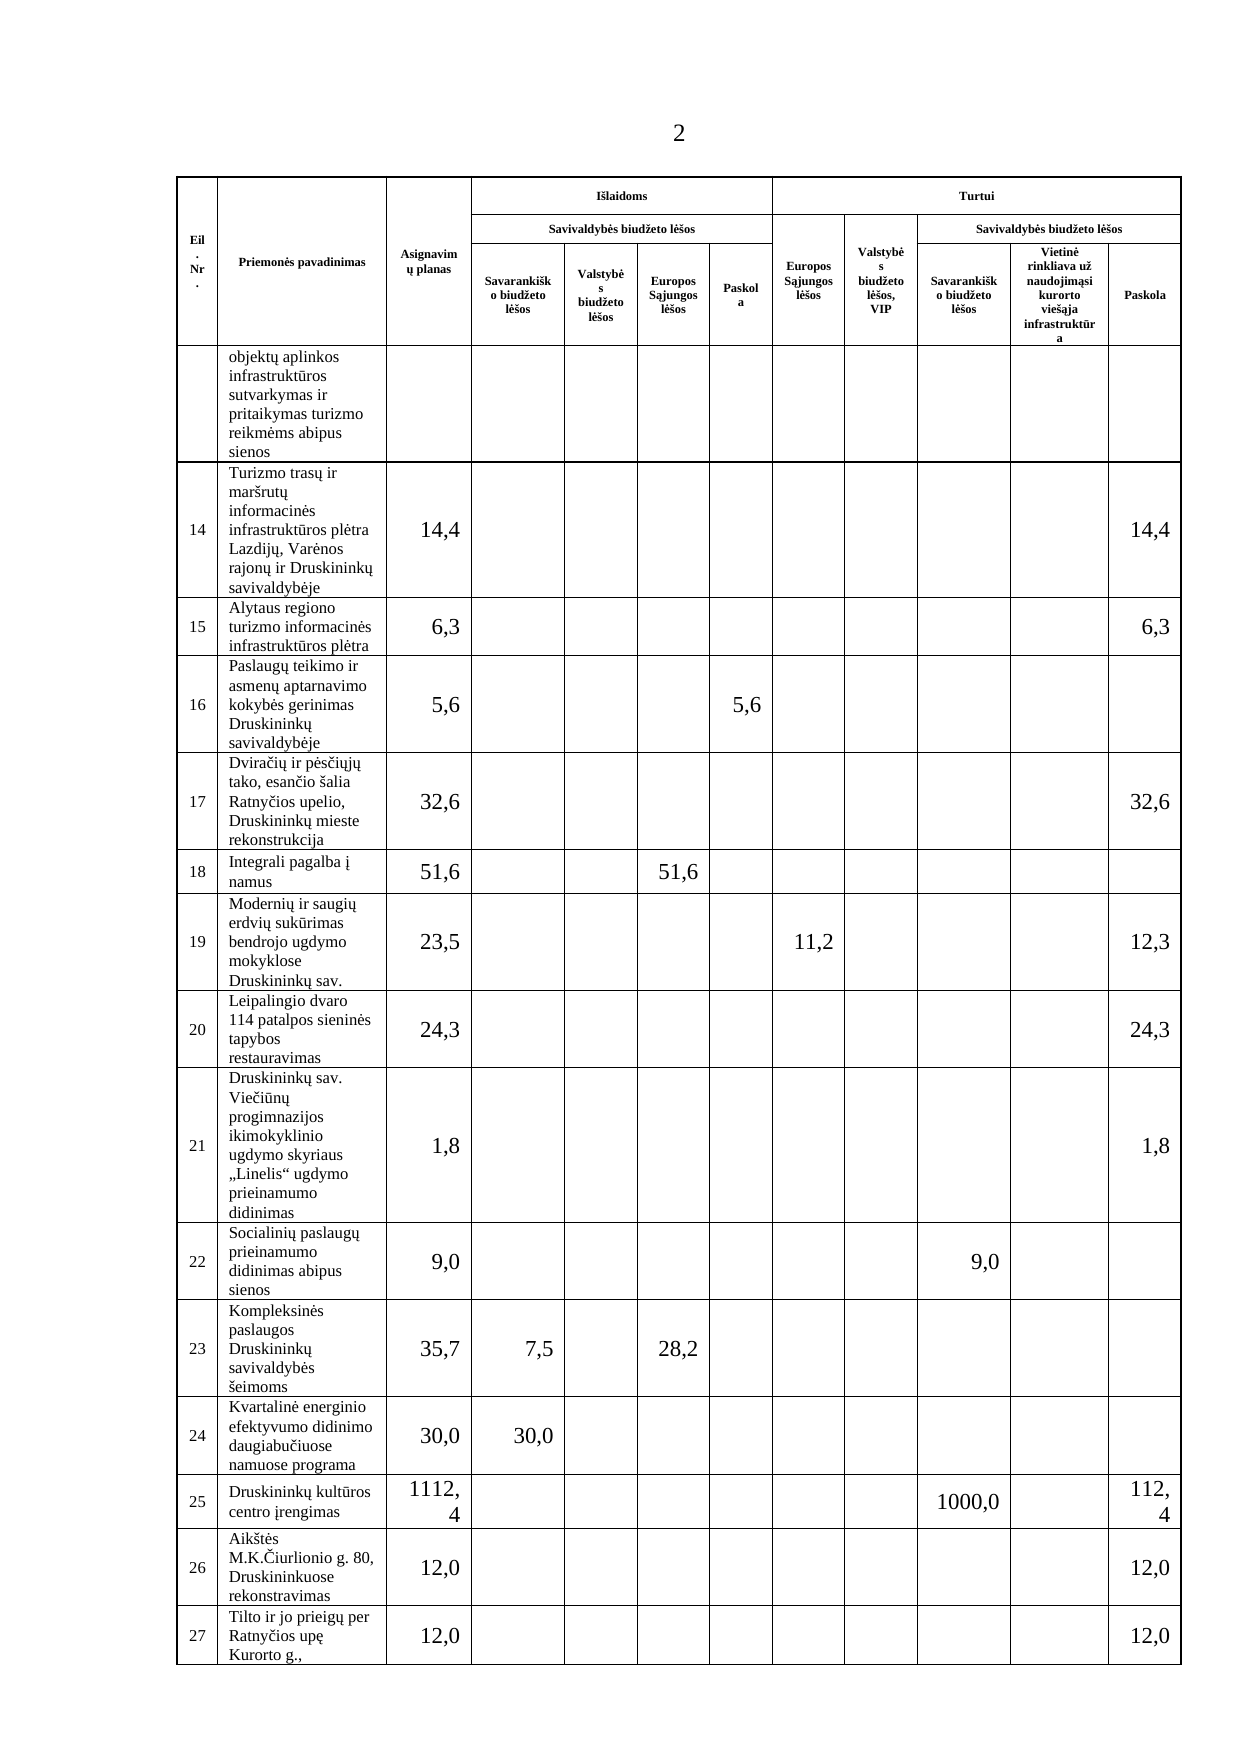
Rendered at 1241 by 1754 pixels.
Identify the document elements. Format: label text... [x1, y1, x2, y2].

table_cell Vietinė rinkliava už naudojimąsi kurorto viešąja infrastruktūra [1011, 244, 1108, 345]
table_cell [710, 753, 772, 849]
table_cell [845, 1475, 917, 1528]
table_cell [773, 1068, 844, 1222]
table_cell [1011, 1475, 1108, 1528]
table_cell Druskininkų sav. Viečiūnų progimnazijos ikimokyklinio ugdymo skyriaus „Linelis“ ugdymo prieinamumo didinimas [218, 1068, 386, 1222]
table_cell [710, 894, 772, 989]
table_cell [565, 894, 637, 989]
table_cell [565, 753, 637, 849]
table_cell [472, 850, 564, 893]
table_cell [710, 1475, 772, 1528]
table_cell [845, 850, 917, 893]
table_cell [1011, 1397, 1108, 1474]
table_cell Alytaus regiono turizmo informacinės infrastruktūros plėtra [218, 598, 386, 655]
table_cell [472, 1068, 564, 1222]
table_cell [845, 753, 917, 849]
table_cell Turizmo trasų ir maršrutų informacinės infrastruktūros plėtra Lazdijų, Varėnos rajonų ir Druskininkų savivaldybėje [218, 463, 386, 597]
table_cell Kompleksinės paslaugos Druskininkų savivaldybės šeimoms [218, 1300, 386, 1396]
table_cell 12,0 [1109, 1606, 1180, 1664]
table_cell [1011, 598, 1108, 655]
table_cell [472, 1223, 564, 1299]
table_cell Leipalingio dvaro 114 patalpos sieninės tapybos restauravimas [218, 991, 386, 1067]
table_cell [710, 1223, 772, 1299]
table_cell 23 [178, 1300, 217, 1396]
table_cell [773, 1397, 844, 1474]
table_cell 12,3 [1109, 894, 1180, 989]
table_cell [565, 1223, 637, 1299]
table_cell 30,0 [387, 1397, 471, 1474]
table_cell 20 [178, 991, 217, 1067]
table_cell [710, 346, 772, 461]
table_cell [918, 894, 1010, 989]
table_cell [1109, 1223, 1180, 1299]
table_cell Valstybės biudžeto lėšos, VIP [845, 215, 917, 345]
table_cell 11,2 [773, 894, 844, 989]
table_cell [773, 1223, 844, 1299]
table_cell Savivaldybės biudžeto lėšos [918, 215, 1180, 243]
table_cell 24,3 [387, 991, 471, 1067]
table_cell 12,0 [387, 1606, 471, 1664]
table_cell [1109, 1300, 1180, 1396]
table_cell Integrali pagalba į namus [218, 850, 386, 893]
table_cell [638, 1529, 709, 1605]
table_cell [918, 1529, 1010, 1605]
table_cell [918, 598, 1010, 655]
table_cell Savivaldybės biudžeto lėšos [472, 215, 772, 243]
table_cell Europos Sąjungos lėšos [773, 215, 844, 345]
table_cell [638, 1068, 709, 1222]
table_cell [773, 598, 844, 655]
table_cell [638, 1606, 709, 1664]
table_cell [565, 463, 637, 597]
table_cell [1011, 753, 1108, 849]
table_cell [472, 1475, 564, 1528]
table_cell [845, 656, 917, 752]
table_cell 21 [178, 1068, 217, 1222]
table_cell [918, 1606, 1010, 1664]
table_cell [565, 850, 637, 893]
table_cell [845, 1397, 917, 1474]
table_cell [565, 1529, 637, 1605]
table_cell [773, 1606, 844, 1664]
table_cell [710, 991, 772, 1067]
table_cell [472, 598, 564, 655]
table_header Priemonės pavadinimas [218, 178, 386, 345]
table_cell 32,6 [387, 753, 471, 849]
table_header Eil. Nr. [178, 178, 217, 345]
table_cell Modernių ir saugių erdvių sukūrimas bendrojo ugdymo mokyklose Druskininkų sav. [218, 894, 386, 989]
table_cell 12,0 [1109, 1529, 1180, 1605]
table_cell [1011, 1068, 1108, 1222]
table_cell [845, 463, 917, 597]
table_cell [638, 463, 709, 597]
table_cell [918, 463, 1010, 597]
table_cell [1011, 850, 1108, 893]
table_cell [638, 1475, 709, 1528]
table_cell [472, 894, 564, 989]
table_cell [918, 656, 1010, 752]
table_cell 27 [178, 1606, 217, 1664]
table_cell [845, 598, 917, 655]
table_cell 12,0 [387, 1529, 471, 1605]
table_cell Valstybės biudžeto lėšos [565, 244, 637, 345]
table_cell [565, 991, 637, 1067]
table_cell Savarankiško biudžeto lėšos [472, 244, 564, 345]
table_cell [710, 850, 772, 893]
table_cell [773, 656, 844, 752]
table_cell [773, 991, 844, 1067]
table_cell [472, 1529, 564, 1605]
table_cell 51,6 [387, 850, 471, 893]
table_cell [1011, 991, 1108, 1067]
table_cell 28,2 [638, 1300, 709, 1396]
table_cell [773, 463, 844, 597]
table_cell [638, 753, 709, 849]
table_cell Druskininkų kultūros centro įrengimas [218, 1475, 386, 1528]
table_cell 51,6 [638, 850, 709, 893]
table_cell 1,8 [387, 1068, 471, 1222]
table_cell [638, 346, 709, 461]
table_cell Paslaugų teikimo ir asmenų aptarnavimo kokybės gerinimas Druskininkų savivaldybėje [218, 656, 386, 752]
table_header Turtui [773, 178, 1180, 214]
table_cell 1000,0 [918, 1475, 1010, 1528]
table_cell 35,7 [387, 1300, 471, 1396]
table_cell Savarankiško biudžeto lėšos [918, 244, 1010, 345]
table_cell 25 [178, 1475, 217, 1528]
table_cell Socialinių paslaugų prieinamumo didinimas abipus sienos [218, 1223, 386, 1299]
table_cell 5,6 [710, 656, 772, 752]
table_cell [710, 1529, 772, 1605]
table_cell [918, 1397, 1010, 1474]
table_cell [845, 1068, 917, 1222]
table_cell [472, 463, 564, 597]
table_cell 14 [178, 463, 217, 597]
table_cell [472, 656, 564, 752]
table_cell [565, 598, 637, 655]
table_cell 7,5 [472, 1300, 564, 1396]
table_cell [845, 1529, 917, 1605]
table_cell [845, 894, 917, 989]
table_cell [918, 1068, 1010, 1222]
table_cell 14,4 [387, 463, 471, 597]
table_cell 5,6 [387, 656, 471, 752]
table_cell [638, 991, 709, 1067]
table_cell [918, 346, 1010, 461]
table_cell [565, 1606, 637, 1664]
table_cell 26 [178, 1529, 217, 1605]
table_cell 15 [178, 598, 217, 655]
table_cell [918, 1300, 1010, 1396]
table_cell 24,3 [1109, 991, 1180, 1067]
table_cell [1109, 1397, 1180, 1474]
table_cell [918, 850, 1010, 893]
table_cell [710, 463, 772, 597]
table_cell [638, 1397, 709, 1474]
table_cell [918, 753, 1010, 849]
table_cell 6,3 [387, 598, 471, 655]
table_cell 24 [178, 1397, 217, 1474]
table_cell [845, 346, 917, 461]
table_cell 30,0 [472, 1397, 564, 1474]
table_cell 112,4 [1109, 1475, 1180, 1528]
table_cell [773, 850, 844, 893]
table_cell 23,5 [387, 894, 471, 989]
table_cell [1011, 1529, 1108, 1605]
table_cell 16 [178, 656, 217, 752]
table_cell 9,0 [387, 1223, 471, 1299]
table_cell [710, 1068, 772, 1222]
table_cell [773, 753, 844, 849]
table_cell [773, 346, 844, 461]
table_cell Europos Sąjungos lėšos [638, 244, 709, 345]
table_cell 17 [178, 753, 217, 849]
table_cell 18 [178, 850, 217, 893]
table_cell [1011, 463, 1108, 597]
table_cell objektų aplinkos infrastruktūros sutvarkymas ir pritaikymas turizmo reikmėms abipus sienos [218, 346, 386, 461]
table_cell [1011, 894, 1108, 989]
table_cell [565, 1068, 637, 1222]
table_cell [1109, 346, 1180, 461]
table_cell Paskola [710, 244, 772, 345]
table_cell [565, 1397, 637, 1474]
table_cell Dviračių ir pėsčiųjų tako, esančio šalia Ratnyčios upelio, Druskininkų mieste rekonstrukcija [218, 753, 386, 849]
table_cell [638, 656, 709, 752]
table_cell Paskola [1109, 244, 1180, 345]
table_cell [773, 1300, 844, 1396]
table_cell [638, 1223, 709, 1299]
table_cell [1011, 346, 1108, 461]
table_cell 9,0 [918, 1223, 1010, 1299]
table_cell [773, 1475, 844, 1528]
table_cell [845, 1300, 917, 1396]
table_header Asignavimų planas [387, 178, 471, 345]
table_cell [638, 894, 709, 989]
table_cell [1109, 656, 1180, 752]
table_cell [472, 991, 564, 1067]
table_cell [845, 991, 917, 1067]
table_cell [773, 1529, 844, 1605]
table_cell Aikštės M.K.Čiurlionio g. 80, Druskininkuose rekonstravimas [218, 1529, 386, 1605]
table_cell Tilto ir jo prieigų per Ratnyčios upę Kurorto g., [218, 1606, 386, 1664]
table_cell [472, 346, 564, 461]
table_cell [1011, 1606, 1108, 1664]
table_cell [472, 753, 564, 849]
table_header Išlaidoms [472, 178, 772, 214]
table_cell [845, 1606, 917, 1664]
table_cell [1011, 1223, 1108, 1299]
table_cell [565, 346, 637, 461]
table_cell 6,3 [1109, 598, 1180, 655]
table_cell [710, 598, 772, 655]
table_cell [387, 346, 471, 461]
table_cell [178, 346, 217, 461]
table_cell [565, 1475, 637, 1528]
table_cell [565, 656, 637, 752]
table_cell 22 [178, 1223, 217, 1299]
table_cell Kvartalinė energinio efektyvumo didinimo daugiabučiuose namuose programa [218, 1397, 386, 1474]
table_cell 14,4 [1109, 463, 1180, 597]
table_cell [918, 991, 1010, 1067]
table_cell [1109, 850, 1180, 893]
table_cell [845, 1223, 917, 1299]
table_cell [710, 1300, 772, 1396]
table_cell 32,6 [1109, 753, 1180, 849]
table_cell [638, 598, 709, 655]
table_cell 1,8 [1109, 1068, 1180, 1222]
table_cell [710, 1606, 772, 1664]
table_cell [1011, 1300, 1108, 1396]
table_cell [710, 1397, 772, 1474]
table_cell 1112,4 [387, 1475, 471, 1528]
table_cell [1011, 656, 1108, 752]
table_cell 19 [178, 894, 217, 989]
table_cell [565, 1300, 637, 1396]
table_cell [472, 1606, 564, 1664]
